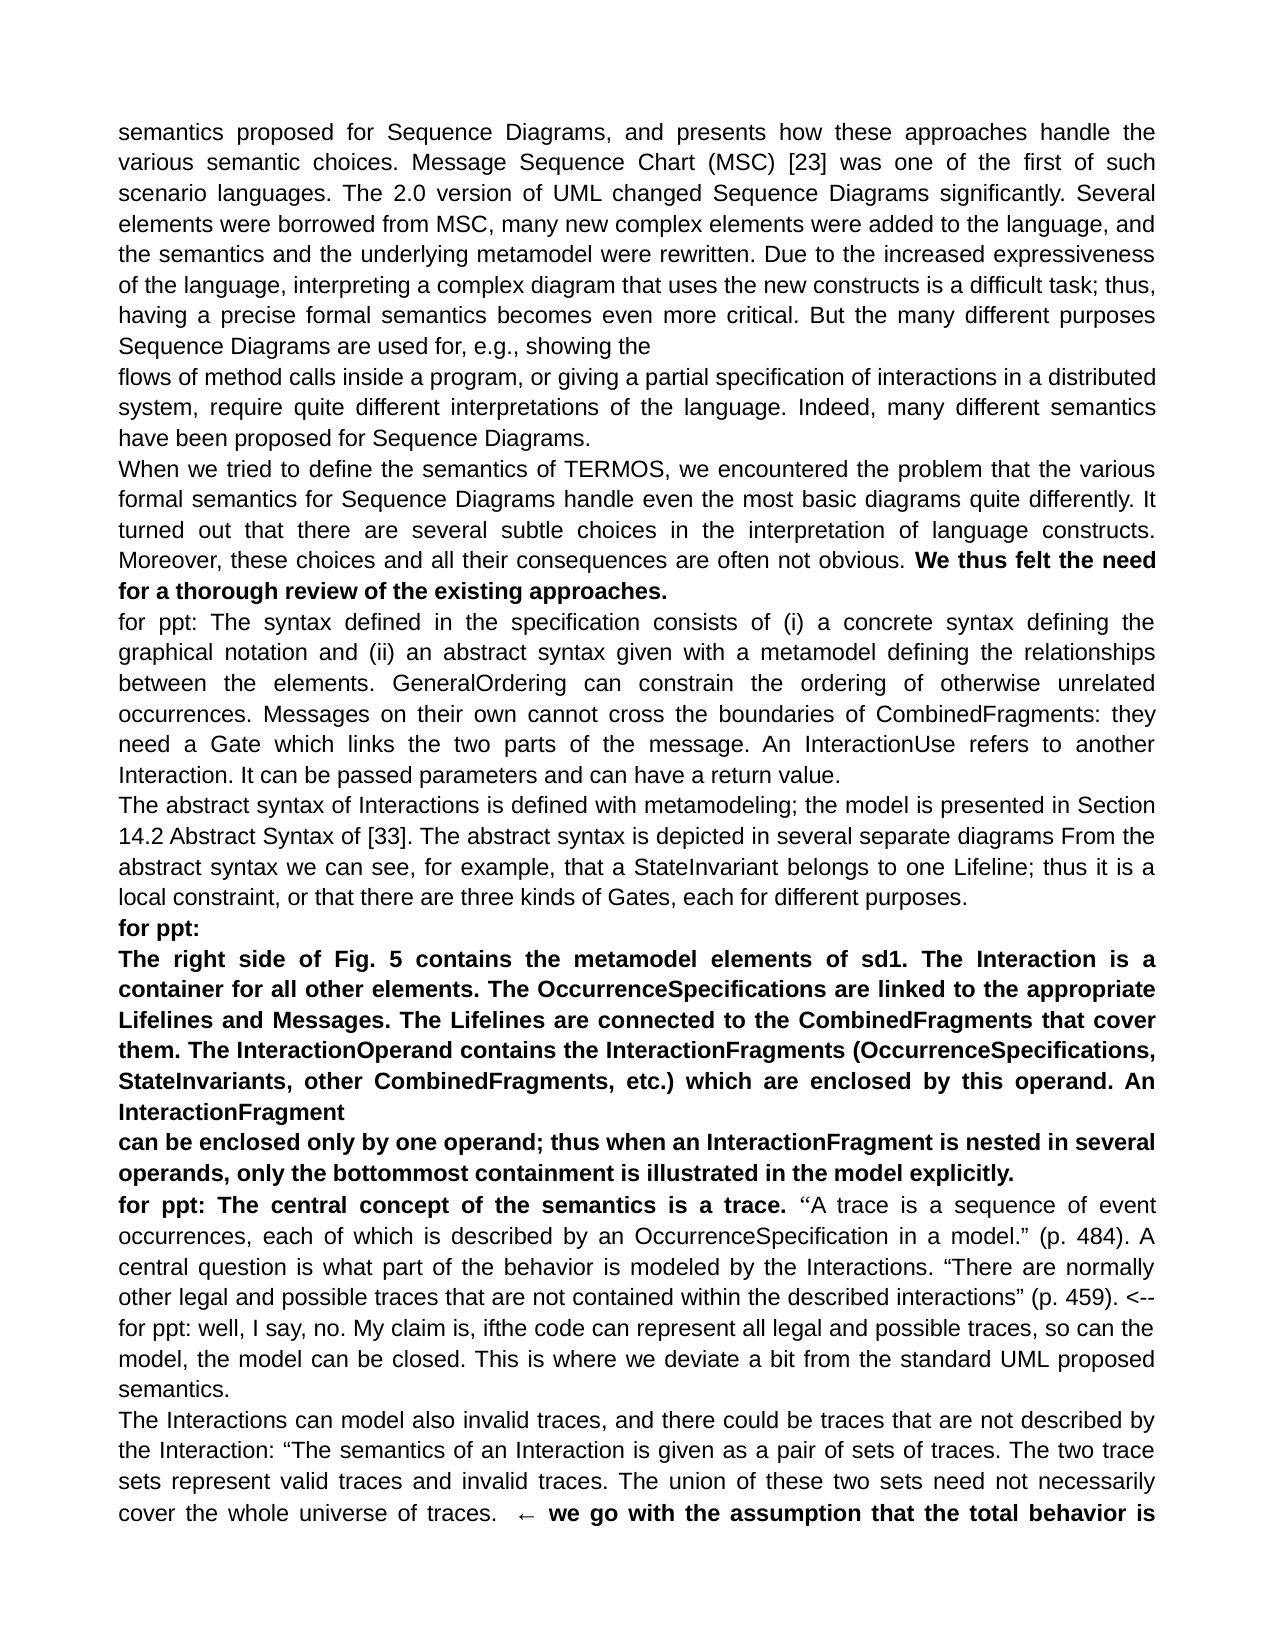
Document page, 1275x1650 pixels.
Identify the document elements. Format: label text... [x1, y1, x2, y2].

text The Interactions can model also invalid traces, and there could be traces that are not described by the Interaction: “The semantics of an Interaction is given as a pair of sets of traces. The two trace sets represent valid traces and invalid traces. The union of these two sets need not necessarily cover the whole universe of traces. ← we go with the assumption that the total behavior is [118, 1406, 1157, 1527]
text for ppt: The central concept of the semantics is a trace. “A trace is a sequence of event occurrences, each of which is described by an OccurrenceSpecification in a model.” (p. 484). A central question is what part of the behavior is modeled by the Interactions. “There are normally other legal and possible traces that are not contained within the described interactions” (p. 459). <-- for ppt: well, I say, no. My claim is, ifthe code can represent all legal and possible traces, so can the model, the model can be closed. This is where we deviate a bit from the standard UML proposed semantics. [118, 1190, 1157, 1402]
text semantics proposed for Sequence Diagrams, and presents how these approaches handle the various semantic choices. Message Sequence Chart (MSC) [23] was one of the first of such scenario languages. The 2.0 version of UML changed Sequence Diagrams significantly. Several elements were borrowed from MSC, many new complex elements were added to the language, and the semantics and the underlying metamodel were rewritten. Due to the increased expressiveness of the language, interpreting a complex diagram that uses the new constructs is a difficult task; thus, having a precise formal semantics becomes even more critical. But the many different purposes Sequence Diagrams are used for, e.g., showing the [118, 118, 1157, 359]
text can be enclosed only by one operand; thus when an InteractionFragment is nested in several operands, only the bottommost containment is illustrated in the model explicitly. [118, 1129, 1157, 1186]
text flows of method calls inside a program, or giving a partial specification of interactions in a distributed system, require quite different interpretations of the language. Indeed, many different semantics have been proposed for Sequence Diagrams. [118, 363, 1157, 451]
text for ppt: The syntax defined in the specification consists of (i) a concrete syntax defining the graphical notation and (ii) an abstract syntax given with a metamodel defining the relationships between the elements. GeneralOrdering can constrain the ordering of otherwise unrelated occurrences. Messages on their own cannot cross the boundaries of CombinedFragments: they need a Gate which links the two parts of the message. An InteractionUse refers to another Interaction. It can be passed parameters and can have a return value. [118, 608, 1157, 788]
text for ppt: [118, 914, 1157, 941]
text The abstract syntax of Interactions is defined with metamodeling; the model is presented in Section 14.2 Abstract Syntax of [33]. The abstract syntax is depicted in several separate diagrams From the abstract syntax we can see, for example, that a StateInvariant belongs to one Lifeline; thus it is a local constraint, or that there are three kinds of Gates, each for different purposes. [118, 792, 1157, 911]
text The right side of Fig. 5 contains the metamodel elements of sd1. The Interaction is a container for all other elements. The OccurrenceSpecifications are linked to the appropriate Lifelines and Messages. The Lifelines are connected to the CombinedFragments that cover them. The InteractionOperand contains the InteractionFragments (OccurrenceSpecifications, StateInvariants, other CombinedFragments, etc.) which are enclosed by this operand. An InteractionFragment [118, 945, 1157, 1125]
text When we tried to define the semantics of TERMOS, we encountered the problem that the various formal semantics for Sequence Diagrams handle even the most basic diagrams quite differently. It turned out that there are several subtle choices in the interpretation of language constructs. Moreover, these choices and all their consequences are often not obvious. We thus felt the need for a thorough review of the existing approaches. [118, 455, 1157, 604]
